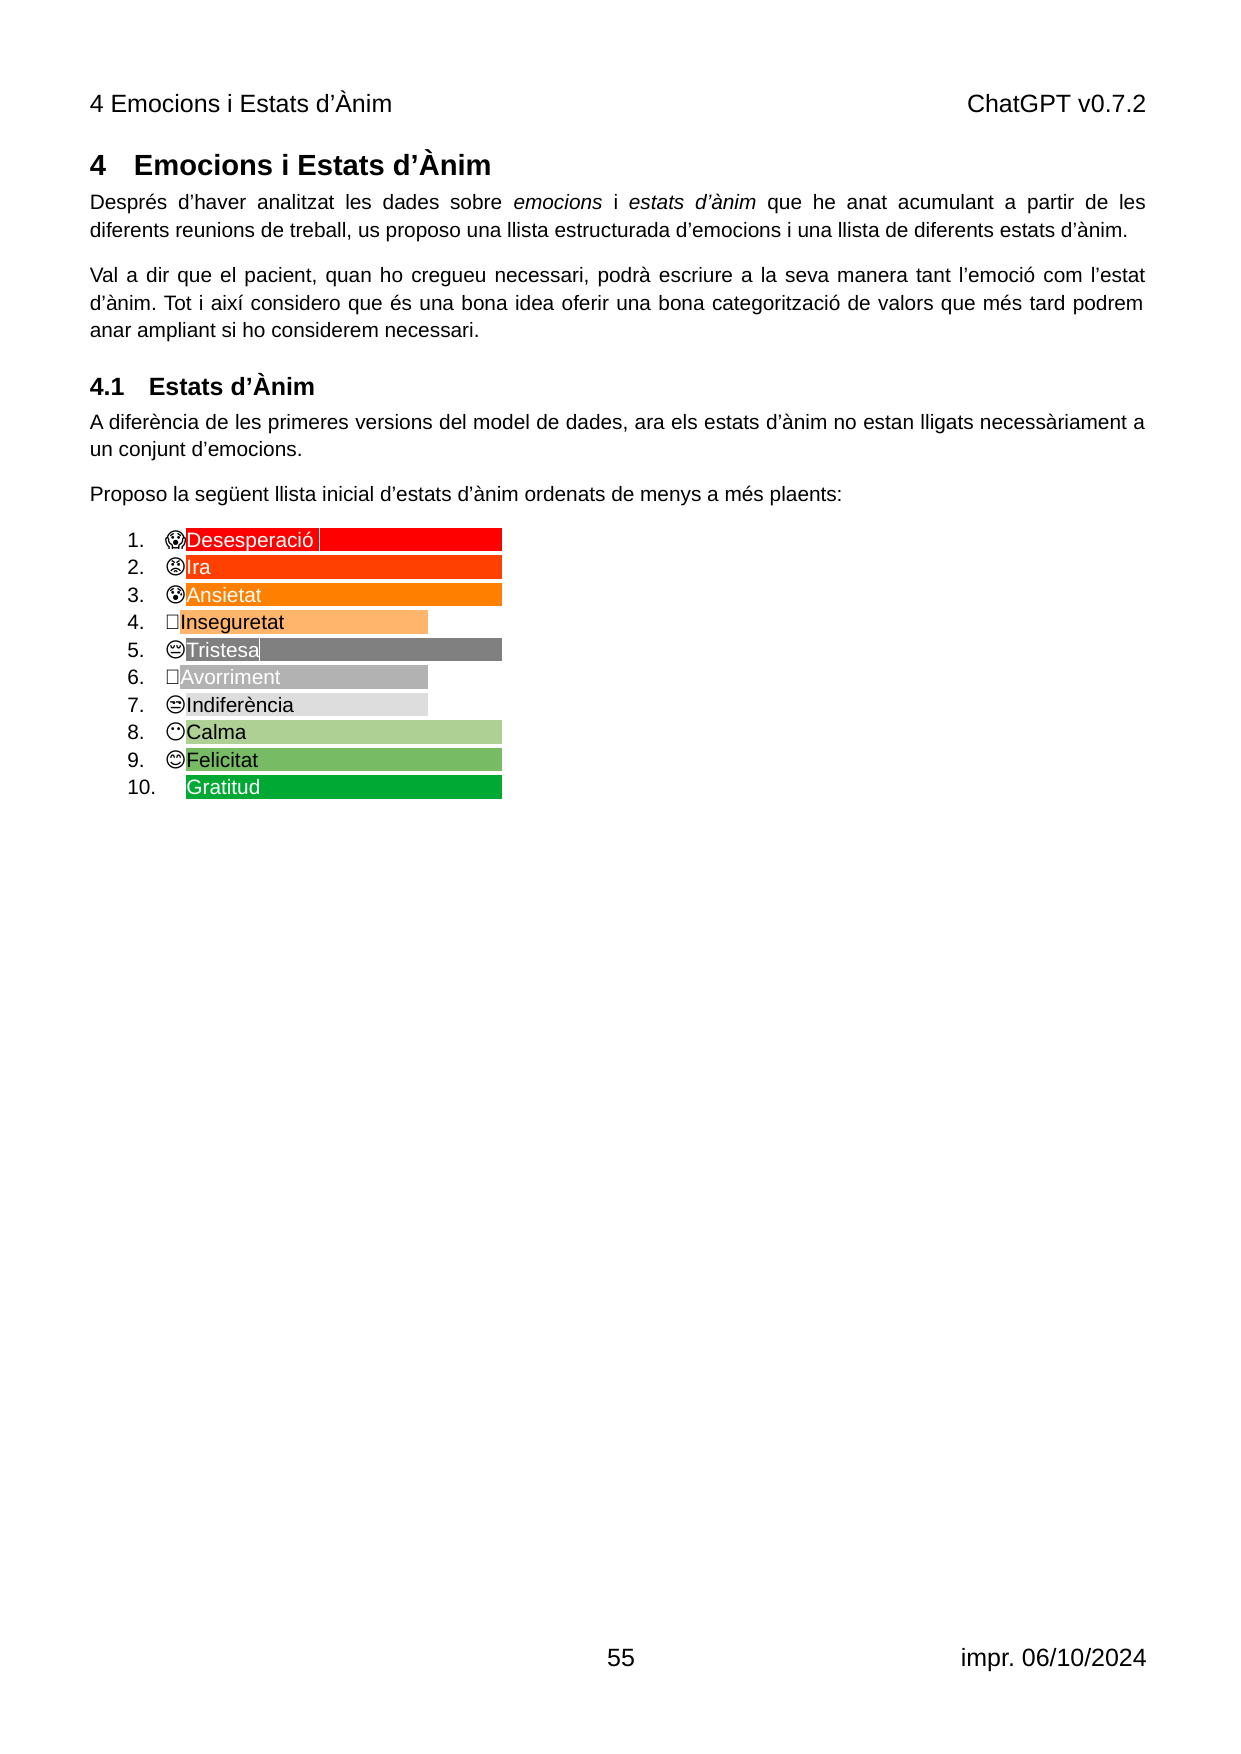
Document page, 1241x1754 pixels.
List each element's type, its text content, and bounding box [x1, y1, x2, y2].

list 😱Desesperació [127, 527, 1146, 551]
text A diferència de les primeres versions del model de dades, ara els estats d’ànim no estan lligats necessàriament a un conjunt d’emocions. [89, 409, 1146, 461]
subtitle Estats d’Ànim [89, 372, 1146, 401]
list 😔Tristesa [127, 637, 1146, 661]
list 😒Indiferència [127, 692, 1146, 716]
text Després d’haver analitzat les dades sobre emocions i estats d’ànim que he anat acumulant a partir de les diferents reunions de treball, us proposo una llista estructurada d’emocions i una llista de diferents estats d’ànim. [89, 190, 1146, 242]
list 😉Gratitud [127, 775, 1146, 799]
list 😊Felicitat [127, 747, 1146, 771]
subtitle Emocions i Estats d’Ànim [89, 148, 1146, 181]
text Val a dir que el pacient, quan ho cregueu necessari, podrà escriure a la seva manera tant l’emoció com l’estat d’ànim. Tot i així considero que és una bona idea oferir una bona categorització de valors que més tard podrem anar ampliant si ho considerem necessari. [89, 263, 1146, 342]
list 🥱Avorriment [127, 665, 1146, 689]
list 😰Ansietat [127, 582, 1146, 606]
list 😡Ira [127, 555, 1146, 579]
list 😶Calma [127, 720, 1146, 744]
text Proposo la següent llista inicial d’estats d’ànim ordenats de menys a més plaents: [89, 482, 1146, 506]
list 🤔Inseguretat [127, 610, 1146, 634]
